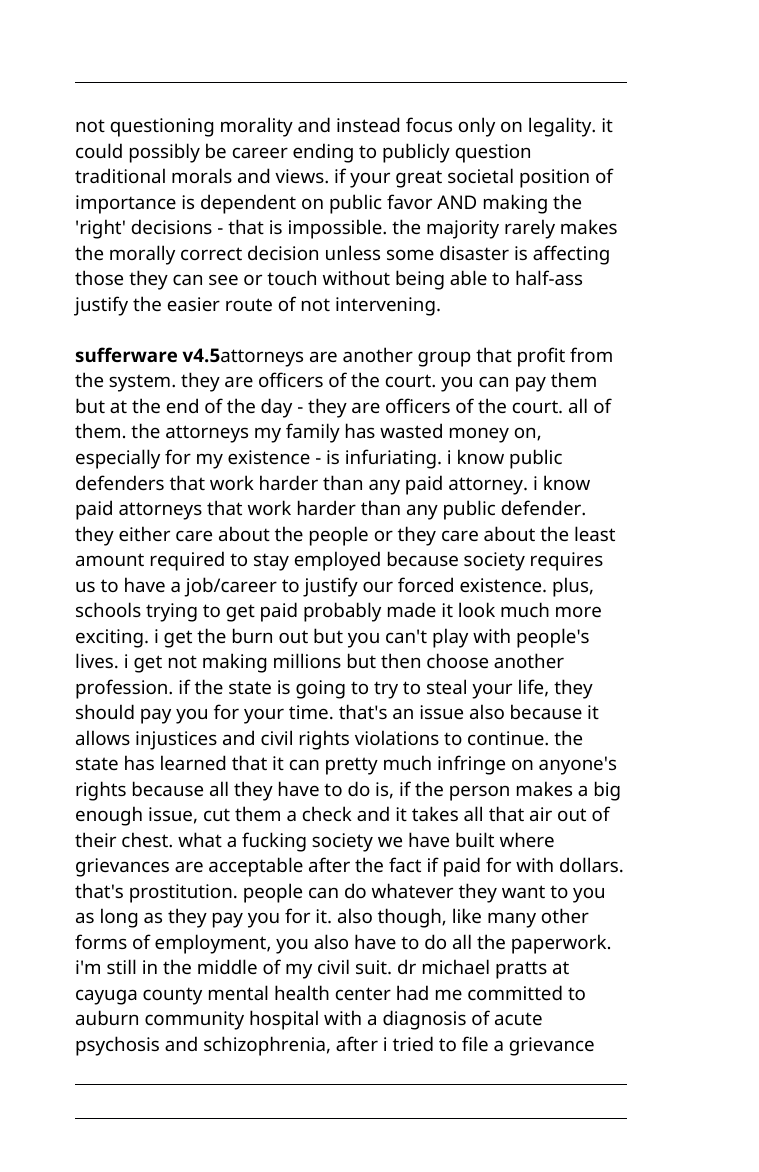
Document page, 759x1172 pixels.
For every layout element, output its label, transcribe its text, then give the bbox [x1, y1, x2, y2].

text not questioning morality and instead focus only on legality. it could possibly be career ending to publicly question traditional morals and views. if your great societal position of importance is dependent on public favor AND making the 'right' decisions - that is impossible. the majority rarely makes the morally correct decision unless some disaster is affecting those they can see or touch without being able to half-ass justify the easier route of not intervening. sufferware v4.5attorneys are another group that profit from the system. they are officers of the court. you can pay them but at the end of the day - they are officers of the court. all of them. the attorneys my family has wasted money on, especially for my existence - is infuriating. i know public defenders that work harder than any paid attorney. i know paid attorneys that work harder than any public defender. they either care about the people or they care about the least amount required to stay employed because society requires us to have a job/career to justify our forced existence. plus, schools trying to get paid probably made it look much more exciting. i get the burn out but you can't play with people's lives. i get not making millions but then choose another profession. if the state is going to try to steal your life, they should pay you for your time. that's an issue also because it allows injustices and civil rights violations to continue. the state has learned that it can pretty much infringe on anyone's rights because all they have to do is, if the person makes a big enough issue, cut them a check and it takes all that air out of their chest. what a fucking society we have built where grievances are acceptable after the fact if paid for with dollars. that's prostitution. people can do whatever they want to you as long as they pay you for it. also though, like many other forms of employment, you also have to do all the paperwork. i'm still in the middle of my civil suit. dr michael pratts at cayuga county mental health center had me committed to auburn community hospital with a diagnosis of acute psychosis and schizophrenia, after i tried to file a grievance [75, 112, 627, 1057]
